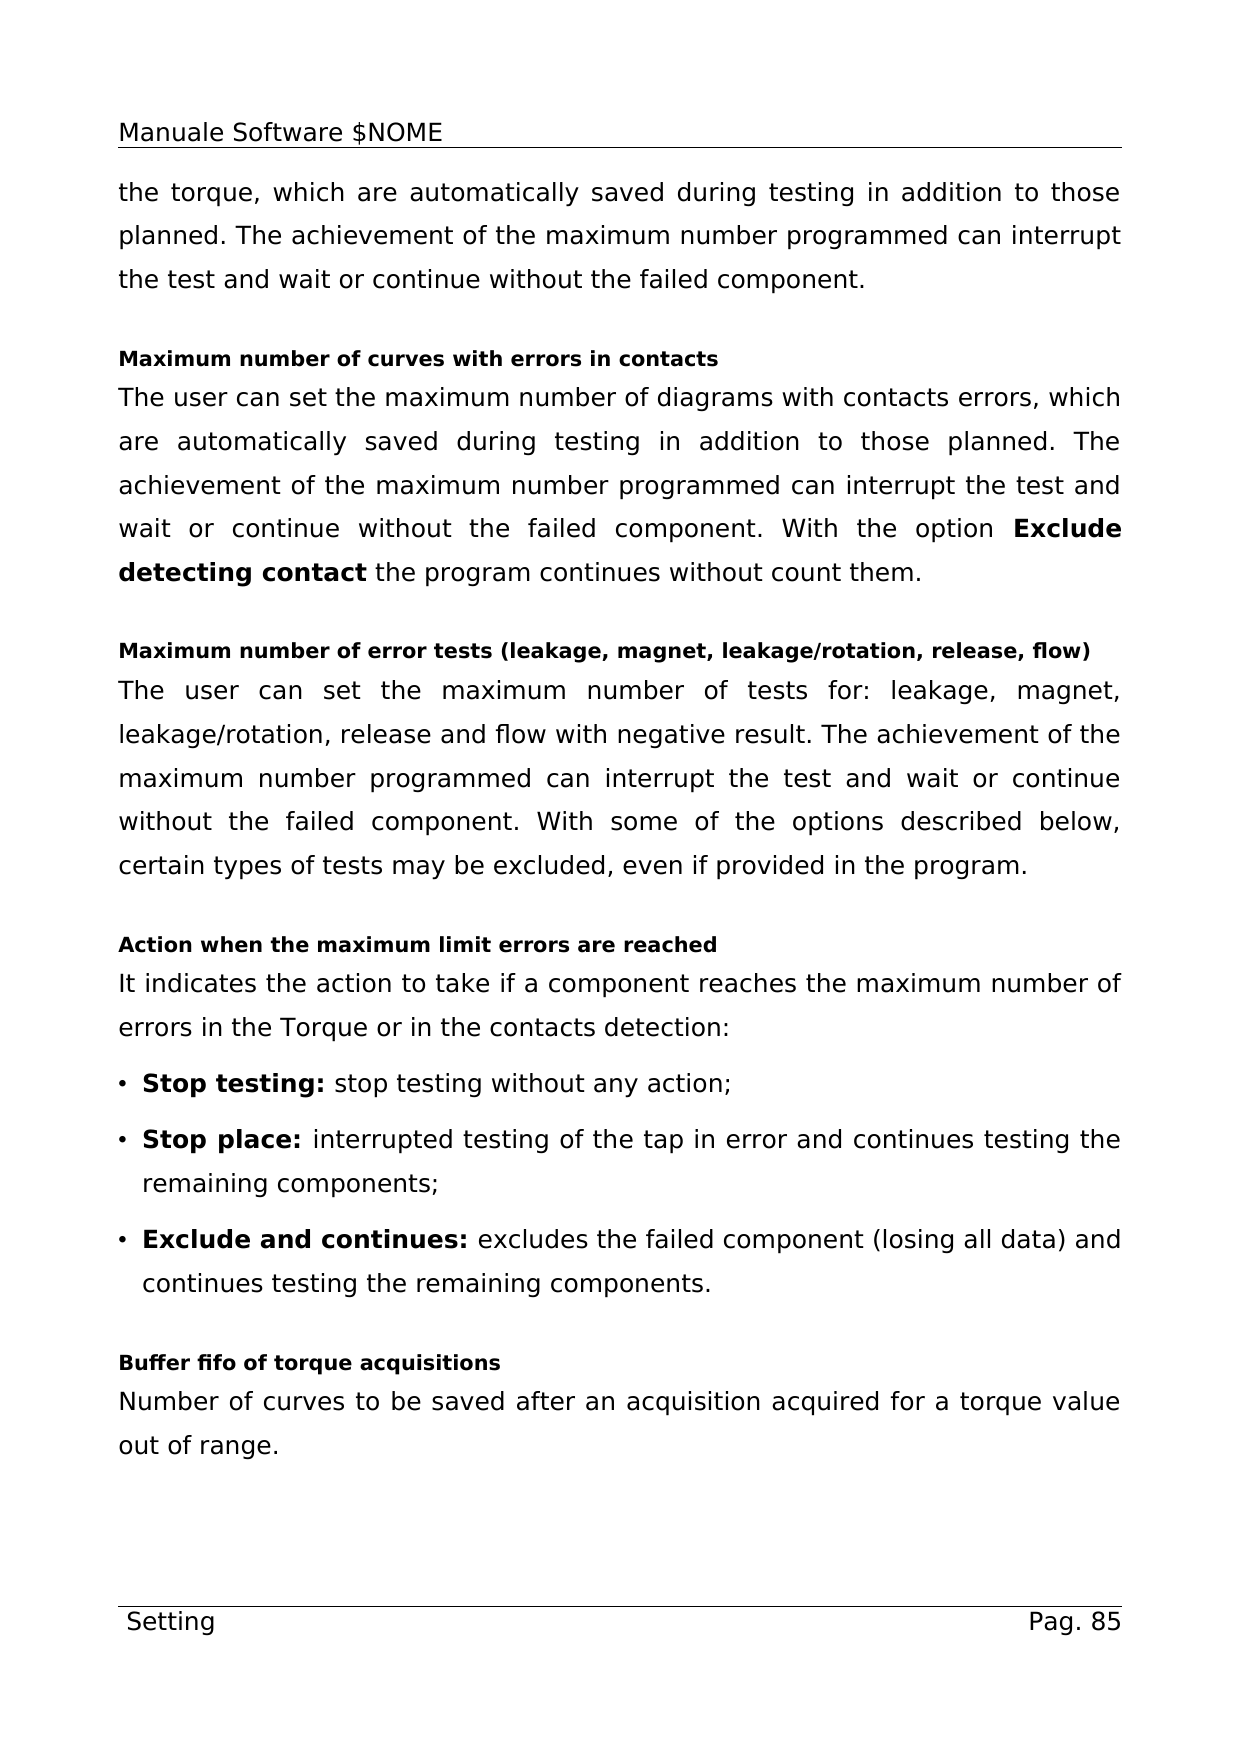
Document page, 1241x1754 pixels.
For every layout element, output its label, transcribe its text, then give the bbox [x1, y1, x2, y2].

text the torque, which are automatically saved during testing in addition to those planned. The achievement of the maximum number programmed can interrupt the test and wait or continue without the failed component. [118, 178, 1122, 294]
list Stop place: interrupted testing of the tap in error and continues testing the remaining components; [118, 1126, 1122, 1198]
text The user can set the maximum number of diagrams with contacts errors, which are automatically saved during testing in addition to those planned. The achievement of the maximum number programmed can interrupt the test and wait or continue without the failed component. With the option Exclude detecting contact the program continues without count them. [118, 383, 1122, 587]
subtitle Maximum number of error tests (leakage, magnet, leakage/rotation, release, flow) [118, 639, 1122, 664]
text Number of curves to be saved after an acquisition acquired for a torque value out of range. [118, 1387, 1122, 1460]
subtitle Buffer fifo of torque acquisitions [118, 1351, 1122, 1375]
text The user can set the maximum number of tests for: leakage, magnet, leakage/rotation, release and flow with negative result. The achievement of the maximum number programmed can interrupt the test and wait or continue without the failed component. With some of the options described below, certain types of tests may be excluded, even if provided in the program. [118, 676, 1122, 881]
text It indicates the action to take if a component reaches the maximum number of errors in the Torque or in the contacts detection: [118, 969, 1122, 1042]
subtitle Action when the maximum limit errors are reached [118, 933, 1122, 957]
subtitle Maximum number of curves with errors in contacts [118, 347, 1122, 371]
list Exclude and continues: excludes the failed component (losing all data) and continues testing the remaining components. [118, 1226, 1122, 1298]
list Stop testing: stop testing without any action; [118, 1069, 1122, 1098]
